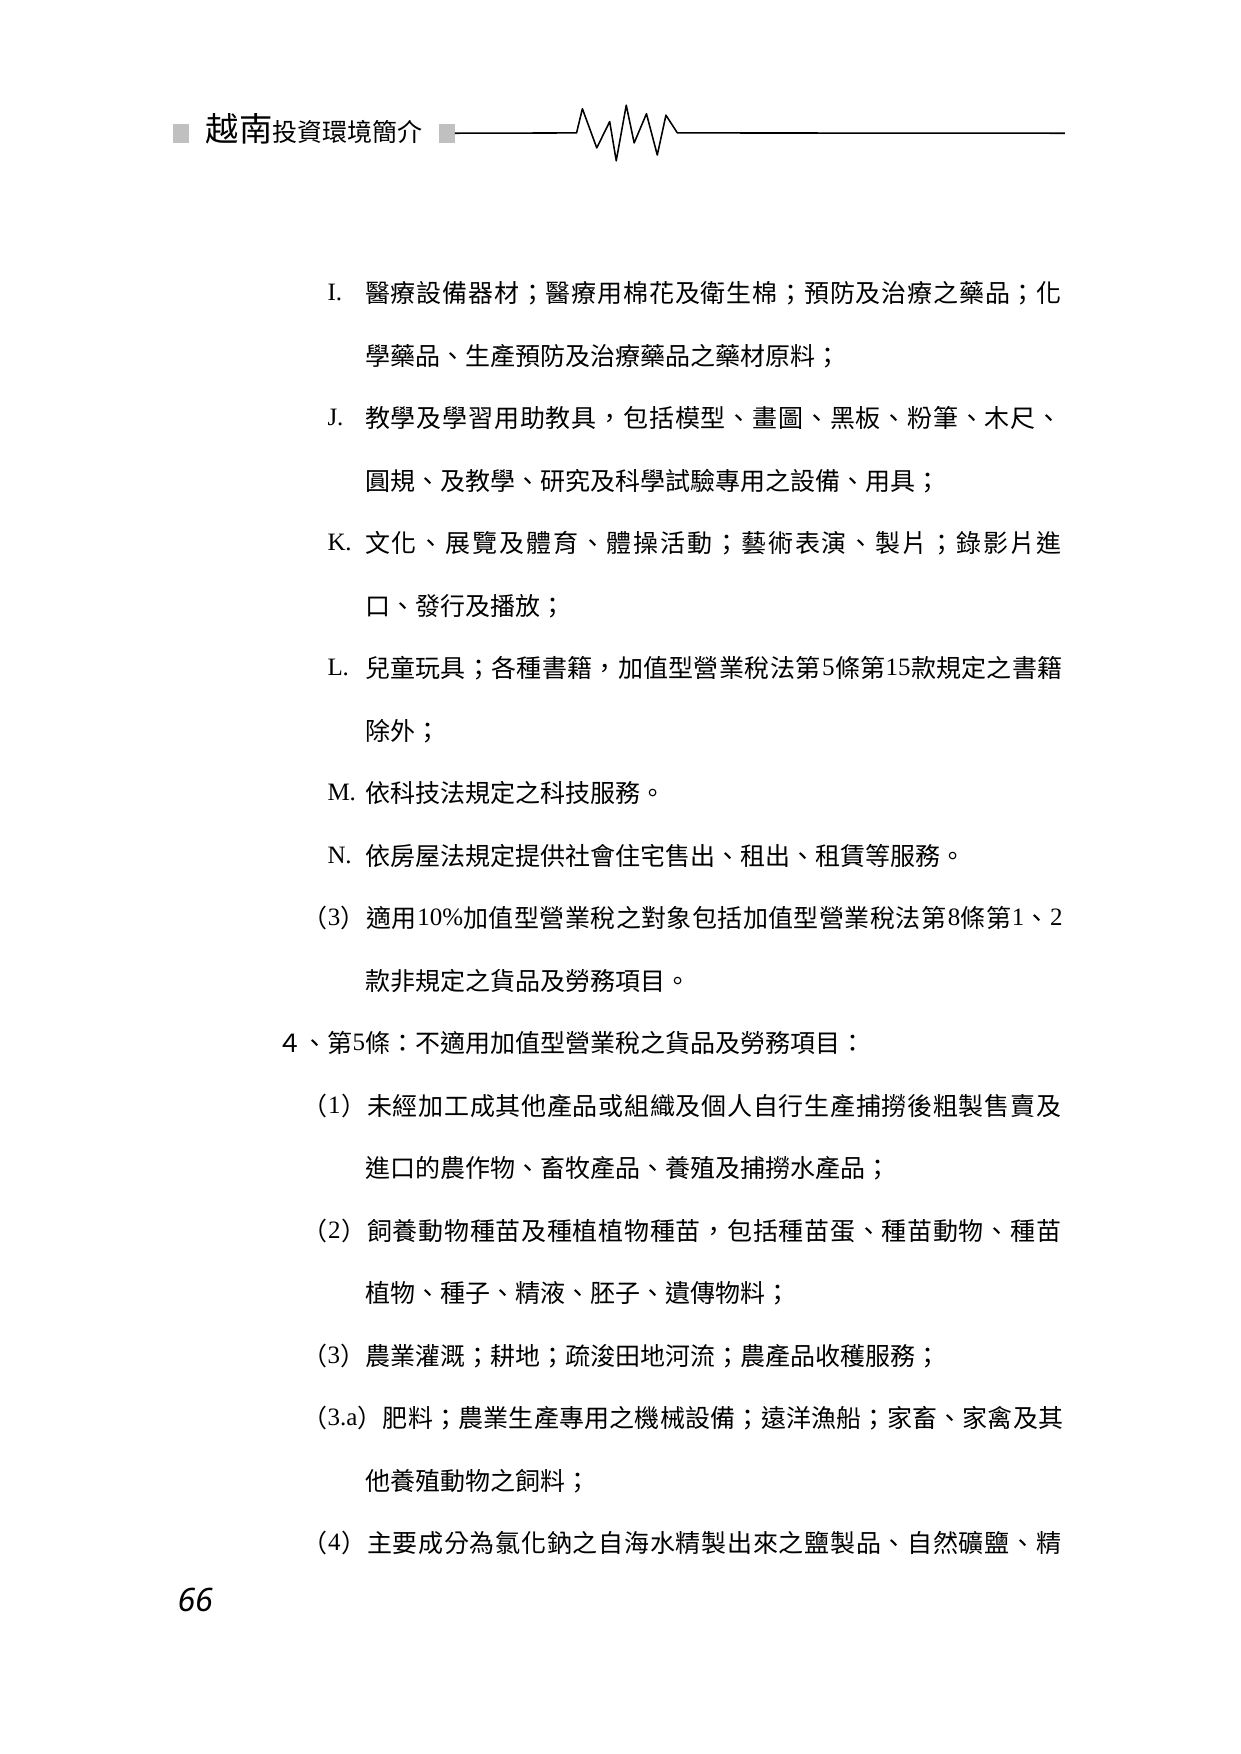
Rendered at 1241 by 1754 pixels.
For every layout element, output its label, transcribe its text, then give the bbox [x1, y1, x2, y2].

text （3）適用10%加值型營業稅之對象包括加值型營業稅法第8條第1、2款非規定之貨品及勞務項目。 [302, 875, 1063, 1000]
text （3）農業灌溉；耕地；疏浚田地河流；農產品收穫服務； [302, 1313, 1063, 1375]
text （4）主要成分為氯化鈉之自海水精製出來之鹽製品、自然礦鹽、精 [302, 1500, 1063, 1563]
text N. 依房屋法規定提供社會住宅售出、租出、租賃等服務。 [327, 813, 1063, 875]
text M. 依科技法規定之科技服務。 [327, 750, 1063, 813]
text I. 醫療設備器材；醫療用棉花及衛生棉；預防及治療之藥品；化學藥品、生產預防及治療藥品之藥材原料； [327, 250, 1063, 375]
text L. 兒童玩具；各種書籍，加值型營業稅法第5條第15款規定之書籍除外； [327, 625, 1063, 750]
text （2）飼養動物種苗及種植植物種苗，包括種苗蛋、種苗動物、種苗植物、種子、精液、胚子、遺傳物料； [302, 1188, 1063, 1313]
text （1）未經加工成其他產品或組織及個人自行生產捕撈後粗製售賣及進口的農作物、畜牧產品、養殖及捕撈水產品； [302, 1063, 1063, 1188]
text J. 教學及學習用助教具，包括模型、畫圖、黑板、粉筆、木尺、圓規、及教學、研究及科學試驗專用之設備、用具； [327, 375, 1063, 500]
text （3.a）肥料；農業生產專用之機械設備；遠洋漁船；家畜、家禽及其他養殖動物之飼料； [302, 1375, 1063, 1500]
text ４、第5條：不適用加值型營業稅之貨品及勞務項目： [277, 1000, 1063, 1063]
text K. 文化、展覽及體育、體操活動；藝術表演、製片；錄影片進口、發行及播放； [327, 500, 1063, 625]
